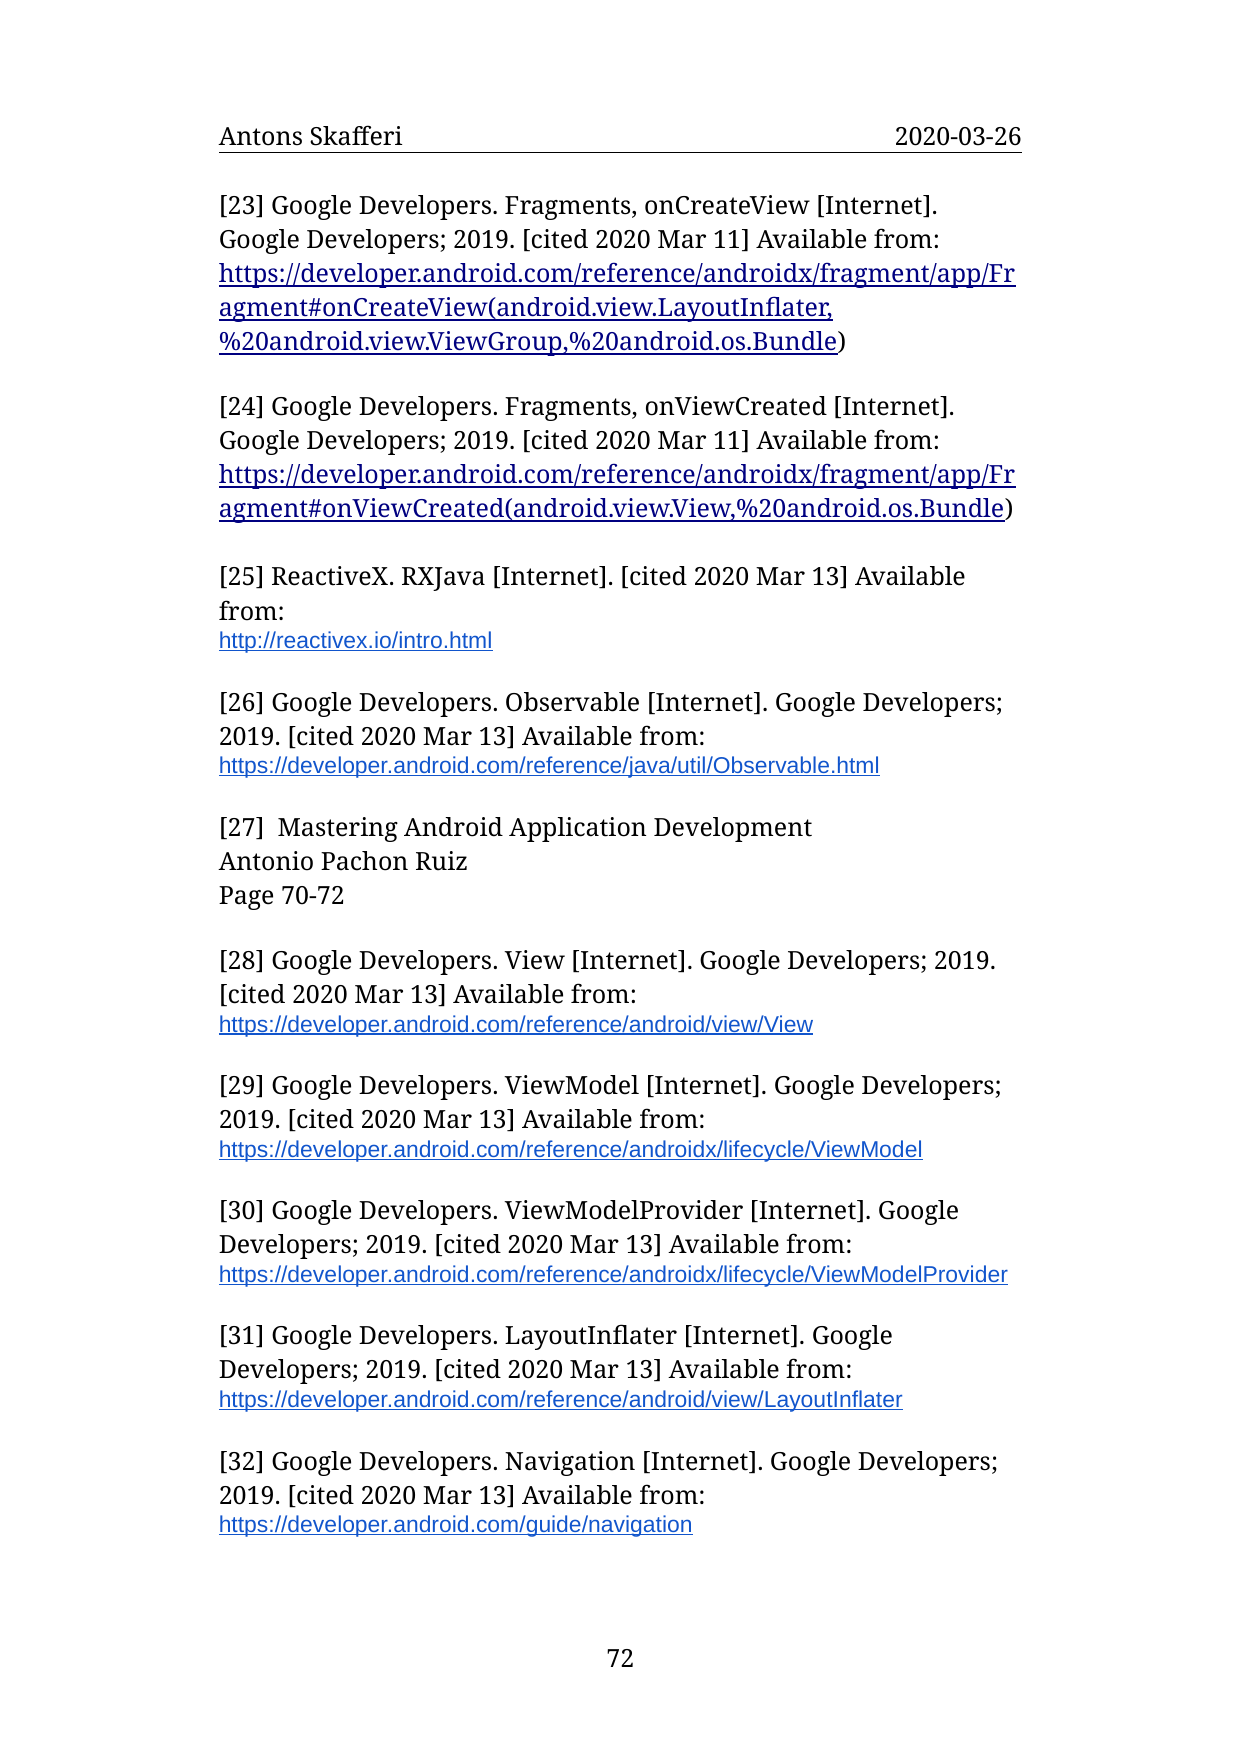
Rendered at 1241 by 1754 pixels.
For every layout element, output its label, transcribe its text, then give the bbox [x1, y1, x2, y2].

text [27] Mastering Android Application Development Antonio Pachon Ruiz Page 70-72 [218, 809, 1022, 912]
text [32] Google Developers. Navigation [Internet]. Google Developers; 2019. [cited 2020 Mar 13] Available from: https://developer.android.com/guide/navigation [218, 1443, 1022, 1538]
text [30] Google Developers. ViewModelProvider [Internet]. Google Developers; 2019. [cited 2020 Mar 13] Available from: https://developer.android.com/reference/androidx/lifecycle/ViewModelProvider [218, 1193, 1022, 1287]
text [26] Google Developers. Observable [Internet]. Google Developers; 2019. [cited 2020 Mar 13] Available from: https://developer.android.com/reference/java/util/Observable.html [218, 684, 1022, 779]
text [29] Google Developers. ViewModel [Internet]. Google Developers; 2019. [cited 2020 Mar 13] Available from: https://developer.android.com/reference/androidx/lifecycle/ViewModel [218, 1068, 1022, 1162]
text [23] Google Developers. Fragments, onCreateView [Internet]. Google Developers; 2019. [cited 2020 Mar 11] Available from: https://developer.android.com/reference/androidx/fragment/app/Fragment#onCreateView(android.view.LayoutInflater,%20android.view.ViewGroup,%20android.os.Bundle) [218, 188, 1022, 358]
text [31] Google Developers. LayoutInflater [Internet]. Google Developers; 2019. [cited 2020 Mar 13] Available from: https://developer.android.com/reference/android/view/LayoutInflater [218, 1318, 1022, 1412]
text [24] Google Developers. Fragments, onViewCreated [Internet]. Google Developers; 2019. [cited 2020 Mar 11] Available from: https://developer.android.com/reference/androidx/fragment/app/Fragment#onViewCreated(android.view.View,%20android.os.Bundle) [25] ReactiveX. RXJava [Internet]. [cited 2020 Mar 13] Available from: http://reactivex.io/intro.html [218, 389, 1022, 653]
text [28] Google Developers. View [Internet]. Google Developers; 2019. [cited 2020 Mar 13] Available from: https://developer.android.com/reference/android/view/View [218, 942, 1022, 1037]
